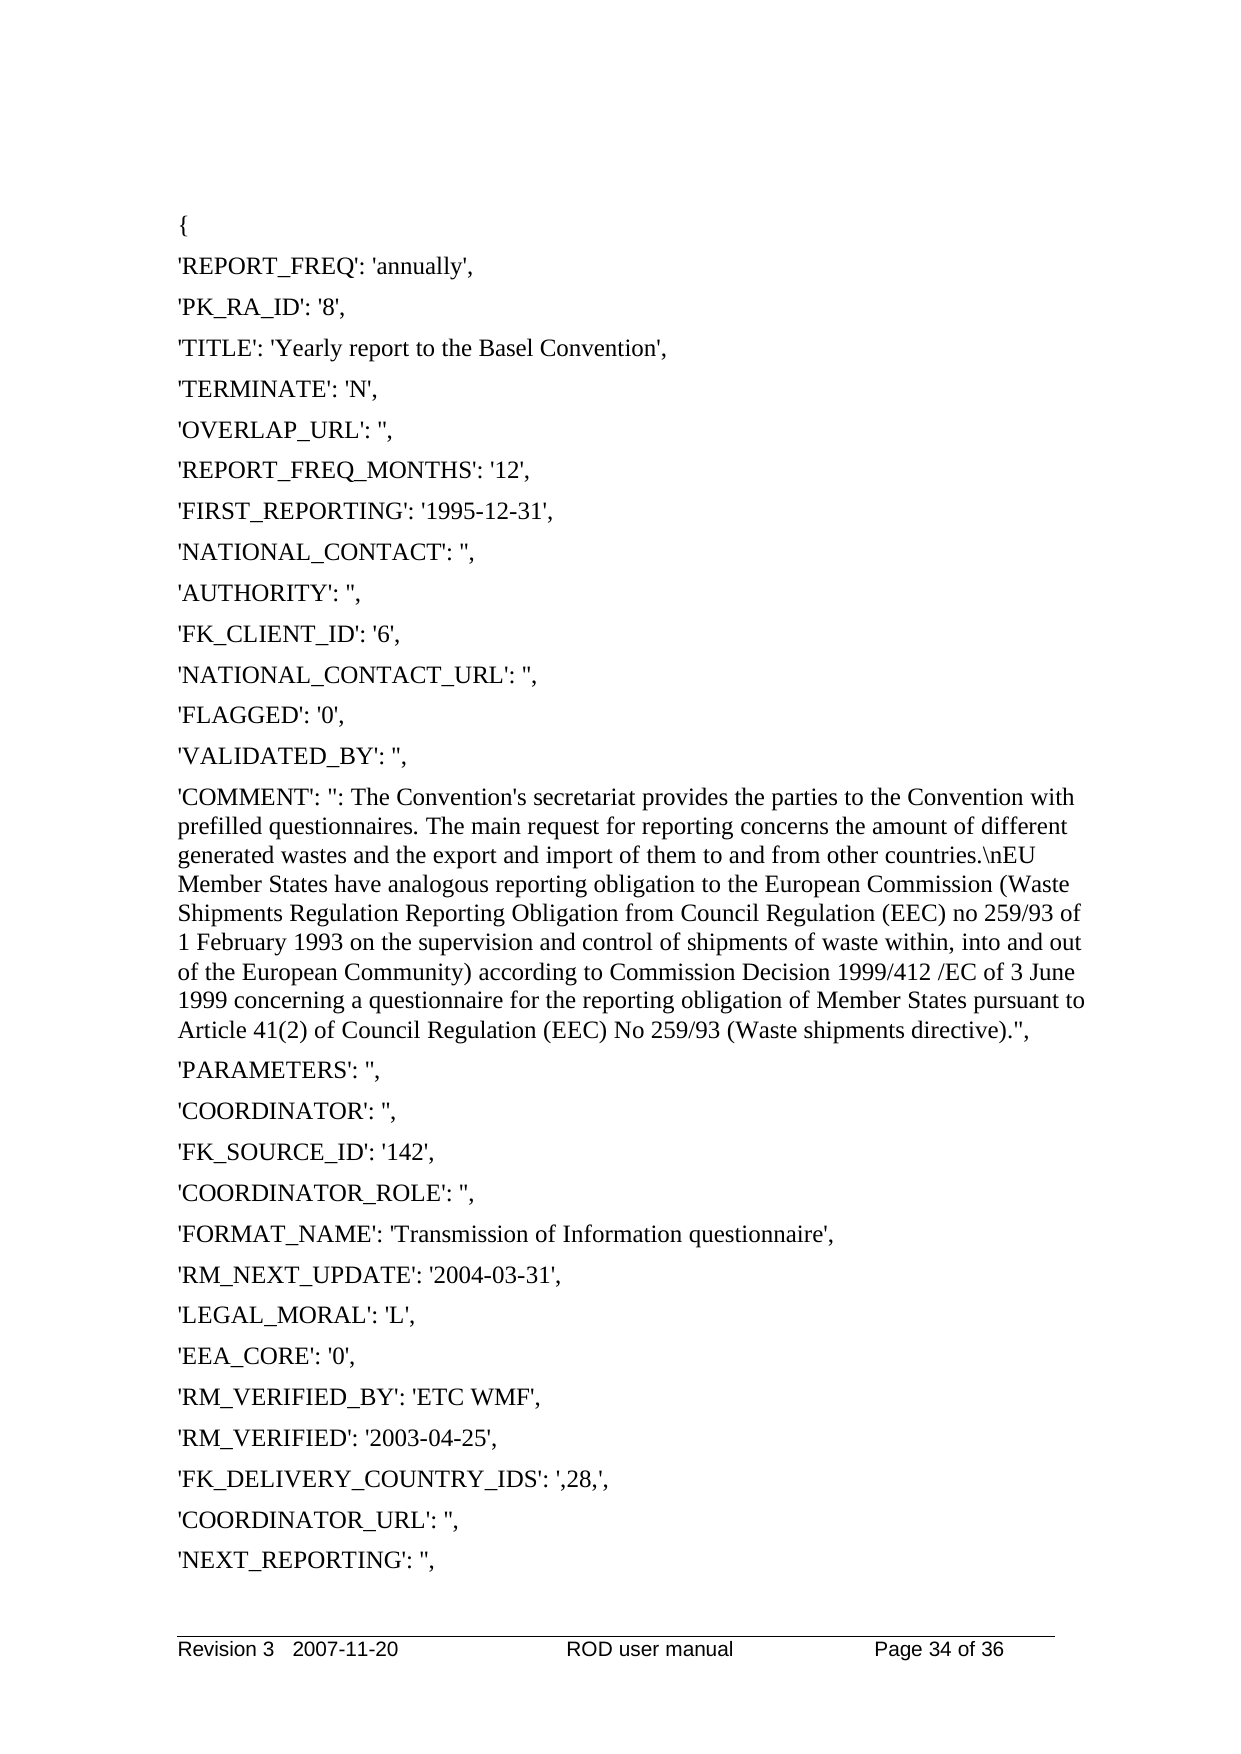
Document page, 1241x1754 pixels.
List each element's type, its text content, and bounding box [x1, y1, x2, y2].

text 'EEA_CORE': '0', [177, 1341, 1092, 1370]
text 'REPORT_FREQ': 'annually', [177, 251, 1092, 280]
text 'NATIONAL_CONTACT': '', [177, 537, 1092, 566]
text 'TERMINATE': 'N', [177, 374, 1092, 403]
text 'COMMENT': ": The Convention's secretariat provides the parties to the Convention with prefilled questionnaires. The main request for reporting concerns the amount of different generated wastes and the export and import of them to and from other countries.\nEU Member States have analogous reporting obligation to the European Commission (Waste Shipments Regulation Reporting Obligation from Council Regulation (EEC) no 259/93 of 1 February 1993 on the supervision and control of shipments of waste within, into and out of the European Community) according to Commission Decision 1999/412 /EC of 3 June 1999 concerning a questionnaire for the reporting obligation of Member States pursuant to Article 41(2) of Council Regulation (EEC) No 259/93 (Waste shipments directive).", [177, 782, 1092, 1043]
text 'FIRST_REPORTING': '1995-12-31', [177, 496, 1092, 525]
text 'RM_VERIFIED': '2003-04-25', [177, 1423, 1092, 1452]
text 'FLAGGED': '0', [177, 700, 1092, 729]
text 'FORMAT_NAME': 'Transmission of Information questionnaire', [177, 1219, 1092, 1248]
text 'AUTHORITY': '', [177, 578, 1092, 607]
text 'FK_DELIVERY_COUNTRY_IDS': ',28,', [177, 1464, 1092, 1493]
text 'PK_RA_ID': '8', [177, 292, 1092, 321]
text 'COORDINATOR_ROLE': '', [177, 1178, 1092, 1207]
text 'COORDINATOR_URL': '', [177, 1504, 1092, 1533]
text 'COORDINATOR': '', [177, 1096, 1092, 1125]
text 'LEGAL_MORAL': 'L', [177, 1300, 1092, 1329]
text 'FK_CLIENT_ID': '6', [177, 619, 1092, 648]
text 'RM_VERIFIED_BY': 'ETC WMF', [177, 1382, 1092, 1411]
text 'NEXT_REPORTING': '', [177, 1545, 1092, 1574]
text 'VALIDATED_BY': '', [177, 741, 1092, 770]
text { [177, 210, 1092, 239]
text 'REPORT_FREQ_MONTHS': '12', [177, 455, 1092, 484]
text 'PARAMETERS': '', [177, 1055, 1092, 1084]
text 'FK_SOURCE_ID': '142', [177, 1137, 1092, 1166]
text 'TITLE': 'Yearly report to the Basel Convention', [177, 333, 1092, 362]
text 'OVERLAP_URL': '', [177, 414, 1092, 443]
text 'NATIONAL_CONTACT_URL': '', [177, 659, 1092, 688]
text 'RM_NEXT_UPDATE': '2004-03-31', [177, 1259, 1092, 1288]
